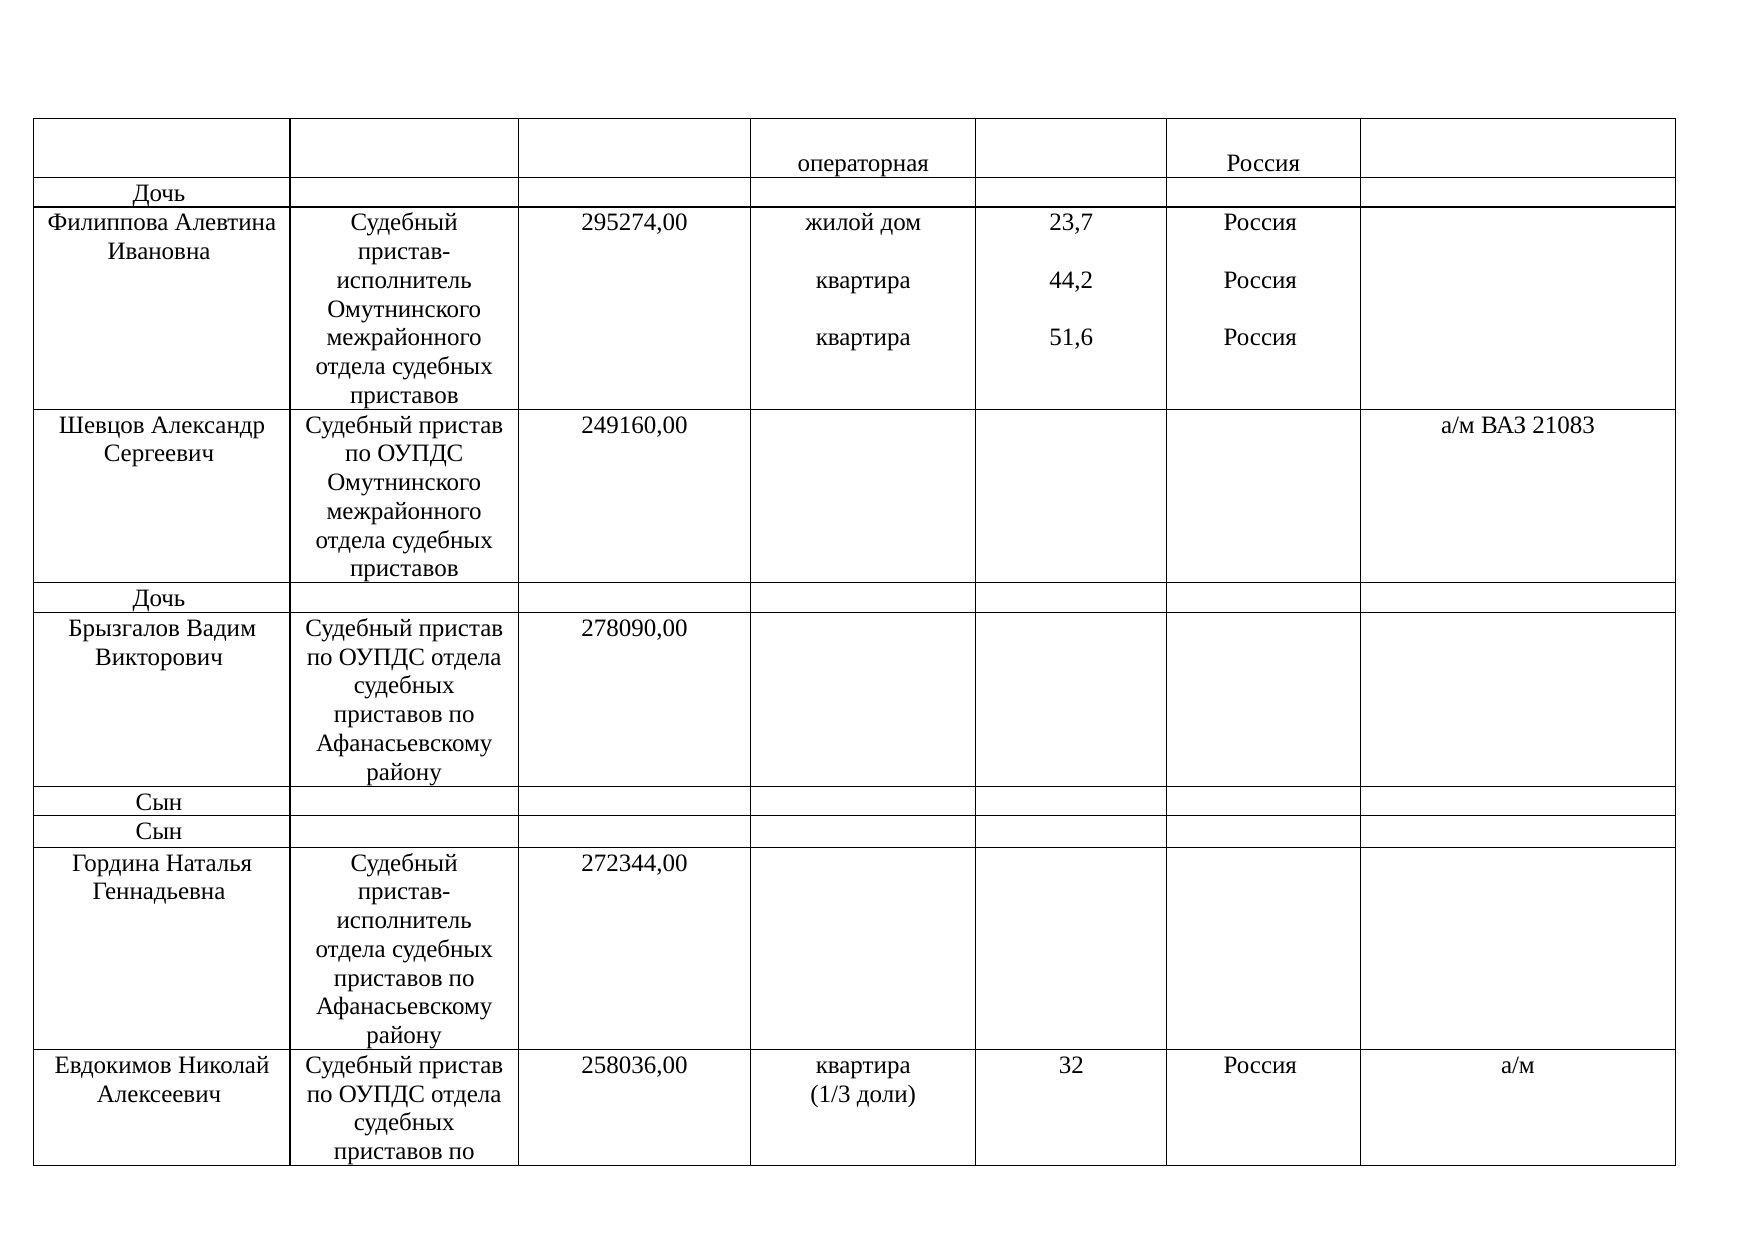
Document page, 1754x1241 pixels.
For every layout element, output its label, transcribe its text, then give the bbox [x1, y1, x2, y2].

table_cell [751, 816, 975, 847]
table_cell [976, 816, 1166, 847]
table_cell [29, 612, 33, 786]
table_cell [751, 613, 975, 786]
table_cell [976, 119, 1166, 177]
table_cell [29, 786, 33, 815]
table_cell Филиппова Алевтина Ивановна [34, 208, 289, 409]
table_cell жилой дом квартира квартира [751, 208, 975, 409]
table_cell [1167, 816, 1360, 847]
table_cell [976, 848, 1166, 1049]
table_cell [1167, 178, 1360, 206]
table_cell [1361, 178, 1675, 206]
table_cell [1361, 816, 1675, 847]
table_cell Сын [34, 787, 289, 815]
table_cell [1676, 815, 1680, 847]
table_cell [1676, 786, 1680, 815]
table_cell [1680, 1049, 1686, 1165]
table_cell [976, 583, 1166, 612]
table_cell а/м ВАЗ 21083 [1361, 410, 1675, 582]
table_cell [1361, 208, 1675, 409]
table_cell [291, 119, 518, 177]
table_cell [519, 816, 750, 847]
table_cell [291, 787, 518, 815]
table_cell Судебный пристав-исполнитель Омутнинского межрайонного отдела судебных приставов [291, 208, 518, 409]
table_cell [1361, 583, 1675, 612]
table_cell квартира (1/3 доли) [751, 1050, 975, 1165]
table_cell 32 [976, 1050, 1166, 1165]
table_cell [1680, 847, 1686, 1049]
table_cell Россия [1167, 119, 1360, 177]
table_cell [1676, 409, 1680, 582]
table_cell Дочь [34, 583, 289, 612]
table_cell [976, 613, 1166, 786]
table_cell [751, 178, 975, 206]
table_cell [519, 583, 750, 612]
table_cell [291, 583, 518, 612]
table_cell 278090,00 [519, 613, 750, 786]
table_cell [1680, 177, 1686, 206]
table_cell [1676, 1049, 1680, 1165]
table_cell [976, 787, 1166, 815]
table_cell [751, 848, 975, 1049]
table_cell 249160,00 [519, 410, 750, 582]
table_cell операторная [751, 119, 975, 177]
table_cell [1167, 613, 1360, 786]
table_cell [29, 177, 33, 206]
table_cell [29, 582, 33, 612]
table_cell [1361, 119, 1675, 177]
table_cell [291, 178, 518, 206]
table_cell [1676, 177, 1680, 206]
table_cell [1361, 613, 1675, 786]
table_cell [1676, 847, 1680, 1049]
table_cell [751, 583, 975, 612]
table_cell [751, 410, 975, 582]
table_cell [1676, 206, 1680, 409]
table_cell [1361, 787, 1675, 815]
table_cell Россия [1167, 1050, 1360, 1165]
table_cell [519, 178, 750, 206]
table_cell Евдокимов Николай Алексеевич [34, 1050, 289, 1165]
table_cell а/м [1361, 1050, 1675, 1165]
table_cell Шевцов Александр Сергеевич [34, 410, 289, 582]
table_cell [1680, 118, 1686, 177]
table_cell [29, 206, 33, 409]
table_cell [1167, 848, 1360, 1049]
table_cell Судебный пристав-исполнитель отдела судебных приставов по Афанасьевскому району [291, 848, 518, 1049]
table_cell [29, 409, 33, 582]
table_cell [1676, 582, 1680, 612]
table_cell Судебный пристав по ОУПДС Омутнинского межрайонного отдела судебных приставов [291, 410, 518, 582]
table_cell [291, 816, 518, 847]
table_cell [1167, 787, 1360, 815]
table_cell [1680, 815, 1686, 847]
table_cell [29, 847, 33, 1049]
table_cell 23,7 44,2 51,6 [976, 208, 1166, 409]
table_cell [1167, 410, 1360, 582]
table_cell [1167, 583, 1360, 612]
table_cell 295274,00 [519, 208, 750, 409]
table_cell [29, 1049, 33, 1165]
table_cell [1680, 786, 1686, 815]
table_cell Гордина Наталья Геннадьевна [34, 848, 289, 1049]
table_cell [1680, 206, 1686, 409]
table_cell [29, 118, 33, 177]
table_cell [1680, 612, 1686, 786]
table_cell Дочь [34, 178, 289, 206]
table_cell [1680, 582, 1686, 612]
table_cell [519, 119, 750, 177]
table_cell Судебный пристав по ОУПДС отдела судебных приставов по Афанасьевскому району [291, 613, 518, 786]
table_cell [1361, 848, 1675, 1049]
table_cell 258036,00 [519, 1050, 750, 1165]
table_cell Судебный пристав по ОУПДС отдела судебных приставов по [291, 1050, 518, 1165]
table_cell Сын [34, 816, 289, 847]
table_cell [976, 410, 1166, 582]
table_cell Россия Россия Россия [1167, 208, 1360, 409]
table_cell [1676, 612, 1680, 786]
table_cell [1680, 409, 1686, 582]
table_cell [34, 119, 289, 177]
table_cell [29, 815, 33, 847]
table_cell 272344,00 [519, 848, 750, 1049]
table_cell [519, 787, 750, 815]
table_cell [1676, 118, 1680, 177]
table_cell [751, 787, 975, 815]
table_cell [976, 178, 1166, 206]
table_cell Брызгалов Вадим Викторович [34, 613, 289, 786]
